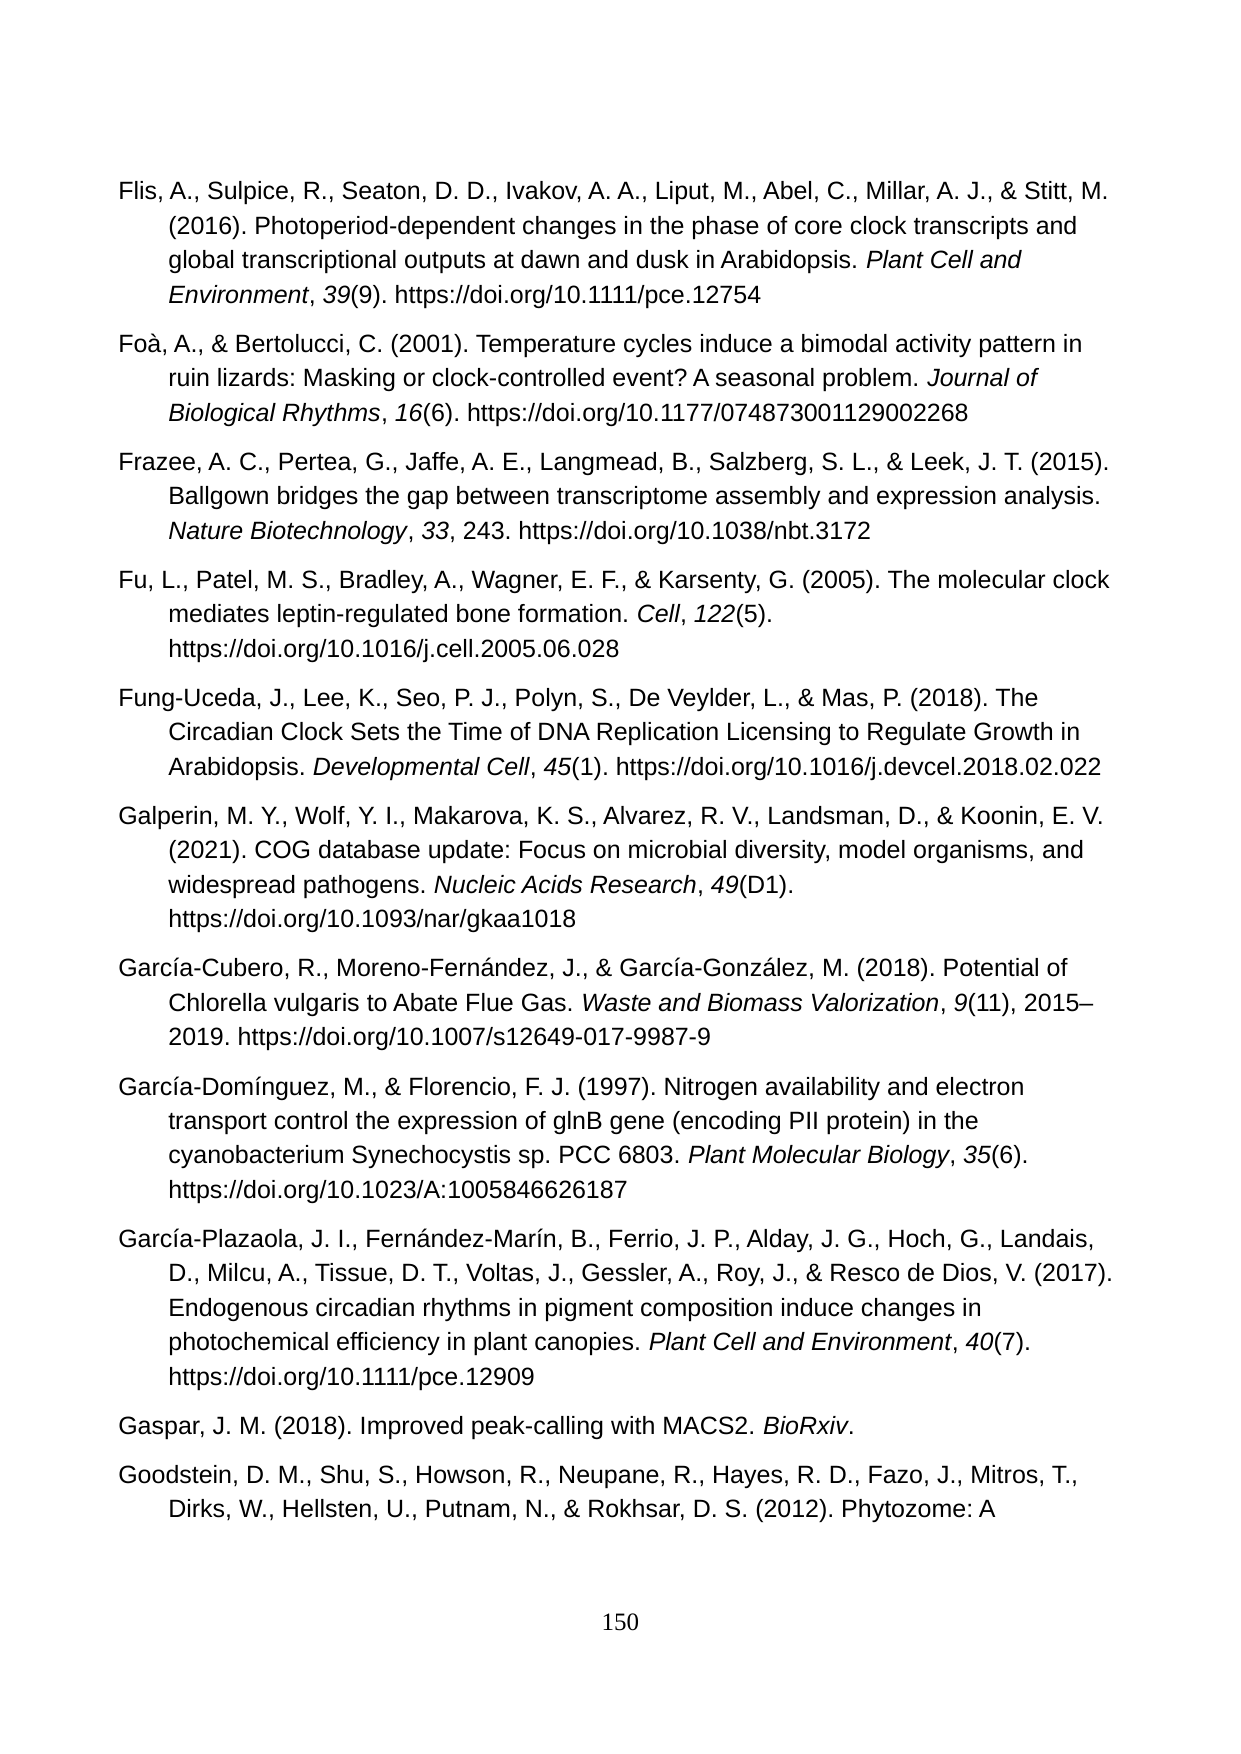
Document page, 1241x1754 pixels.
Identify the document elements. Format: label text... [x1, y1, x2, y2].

text Foà, A., & Bertolucci, C. (2001). Temperature cycles induce a bimodal activity pattern in ruin lizards: Masking or clock-controlled event? A seasonal problem. Journal of Biological Rhythms, 16(6). https://doi.org/10.1177/074873001129002268 [118, 329, 1122, 427]
text Fung-Uceda, J., Lee, K., Seo, P. J., Polyn, S., De Veylder, L., & Mas, P. (2018). The Circadian Clock Sets the Time of DNA Replication Licensing to Regulate Growth in Arabidopsis. Developmental Cell, 45(1). https://doi.org/10.1016/j.devcel.2018.02.022 [118, 683, 1122, 781]
text Frazee, A. C., Pertea, G., Jaffe, A. E., Langmead, B., Salzberg, S. L., & Leek, J. T. (2015). Ballgown bridges the gap between transcriptome assembly and expression analysis. Nature Biotechnology, 33, 243. https://doi.org/10.1038/nbt.3172 [118, 447, 1122, 544]
text Goodstein, D. M., Shu, S., Howson, R., Neupane, R., Hayes, R. D., Fazo, J., Mitros, T., Dirks, W., Hellsten, U., Putnam, N., & Rokhsar, D. S. (2012). Phytozome: A [118, 1460, 1122, 1523]
text Gaspar, J. M. (2018). Improved peak-calling with MACS2. BioRxiv. [118, 1411, 1122, 1440]
text Flis, A., Sulpice, R., Seaton, D. D., Ivakov, A. A., Liput, M., Abel, C., Millar, A. J., & Stitt, M. (2016). Photoperiod-dependent changes in the phase of core clock transcripts and global transcriptional outputs at dawn and dusk in Arabidopsis. Plant Cell and Environment, 39(9). https://doi.org/10.1111/pce.12754 [118, 176, 1122, 308]
text Galperin, M. Y., Wolf, Y. I., Makarova, K. S., Alvarez, R. V., Landsman, D., & Koonin, E. V. (2021). COG database update: Focus on microbial diversity, model organisms, and widespread pathogens. Nucleic Acids Research, 49(D1). https://doi.org/10.1093/nar/gkaa1018 [118, 801, 1122, 933]
text García-Cubero, R., Moreno-Fernández, J., & García-González, M. (2018). Potential of Chlorella vulgaris to Abate Flue Gas. Waste and Biomass Valorization, 9(11), 2015–2019. https://doi.org/10.1007/s12649-017-9987-9 [118, 953, 1122, 1051]
text García-Domínguez, M., & Florencio, F. J. (1997). Nitrogen availability and electron transport control the expression of glnB gene (encoding PII protein) in the cyanobacterium Synechocystis sp. PCC 6803. Plant Molecular Biology, 35(6). https://doi.org/10.1023/A:1005846626187 [118, 1071, 1122, 1204]
text Fu, L., Patel, M. S., Bradley, A., Wagner, E. F., & Karsenty, G. (2005). The molecular clock mediates leptin-regulated bone formation. Cell, 122(5). https://doi.org/10.1016/j.cell.2005.06.028 [118, 565, 1122, 663]
text García-Plazaola, J. I., Fernández-Marín, B., Ferrio, J. P., Alday, J. G., Hoch, G., Landais, D., Milcu, A., Tissue, D. T., Voltas, J., Gessler, A., Roy, J., & Resco de Dios, V. (2017). Endogenous circadian rhythms in pigment composition induce changes in photochemical efficiency in plant canopies. Plant Cell and Environment, 40(7). https://doi.org/10.1111/pce.12909 [118, 1224, 1122, 1391]
